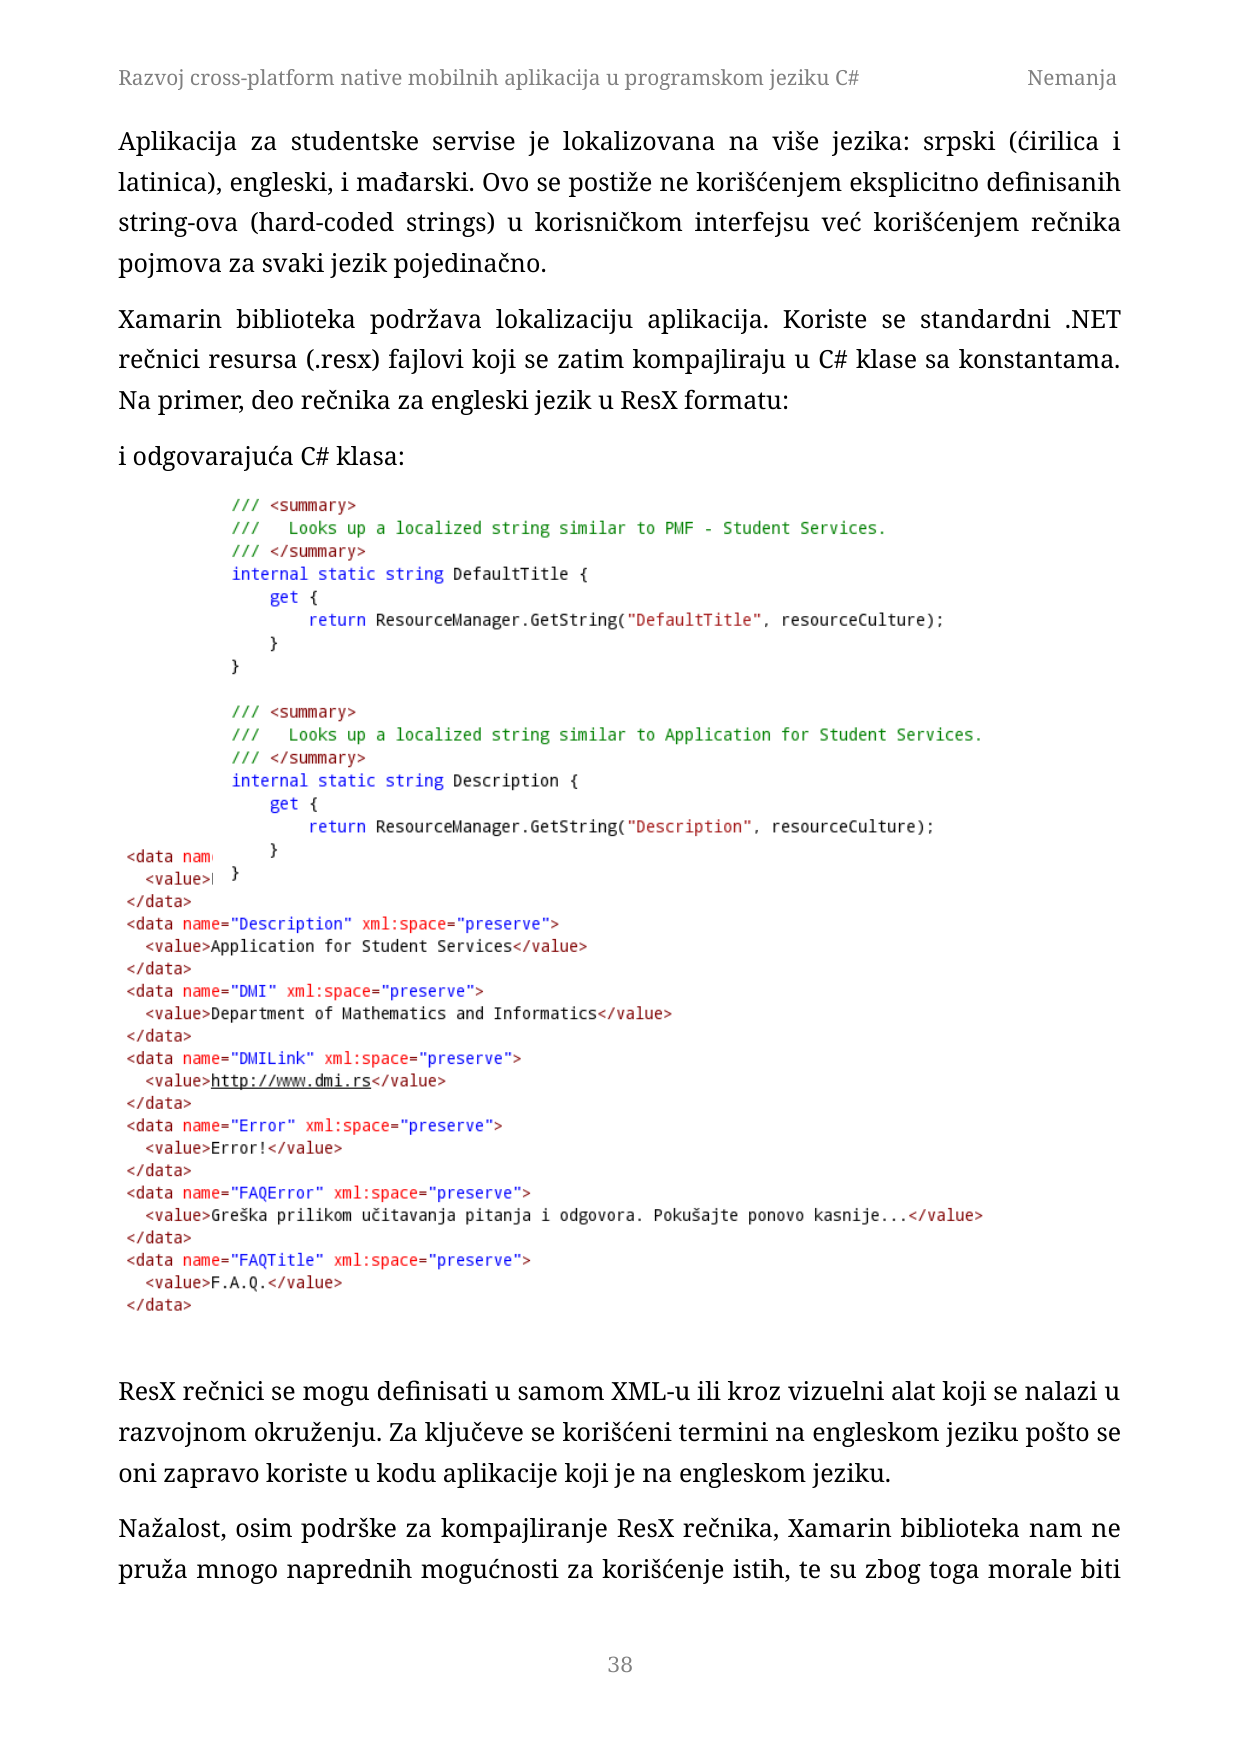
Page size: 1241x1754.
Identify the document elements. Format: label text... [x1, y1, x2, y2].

text Aplikacija za studentske servise je lokalizovana na više jezika: srpski (ćirilica i latinica), engleski, i mađarski. Ovo se postiže ne korišćenjem eksplicitno definisanih string-ova (hard-coded strings) u korisničkom interfejsu već korišćenjem rečnika pojmova za svaki jezik pojedinačno. [118, 123, 1122, 280]
text Xamarin biblioteka podržava lokalizaciju aplikacija. Koriste se standardni .NET rečnici resursa (.resx) fajlovi koji se zatim kompajliraju u C# klase sa konstantama. Na primer, deo rečnika za engleski jezik u ResX formatu: [118, 301, 1122, 417]
text i odgovarajuća C# klasa: [118, 438, 1122, 472]
picture [118, 493, 1033, 1319]
text Nažalost, osim podrške za kompajliranje ResX rečnika, Xamarin biblioteka nam ne pruža mnogo naprednih mogućnosti za korišćenje istih, te su zbog toga morale biti [118, 1511, 1122, 1586]
text ResX rečnici se mogu definisati u samom XML-u ili kroz vizuelni alat koji se nalazi u razvojnom okruženju. Za ključeve se korišćeni termini na engleskom jeziku pošto se oni zapravo koriste u kodu aplikacije koji je na engleskom jeziku. [118, 1374, 1122, 1489]
